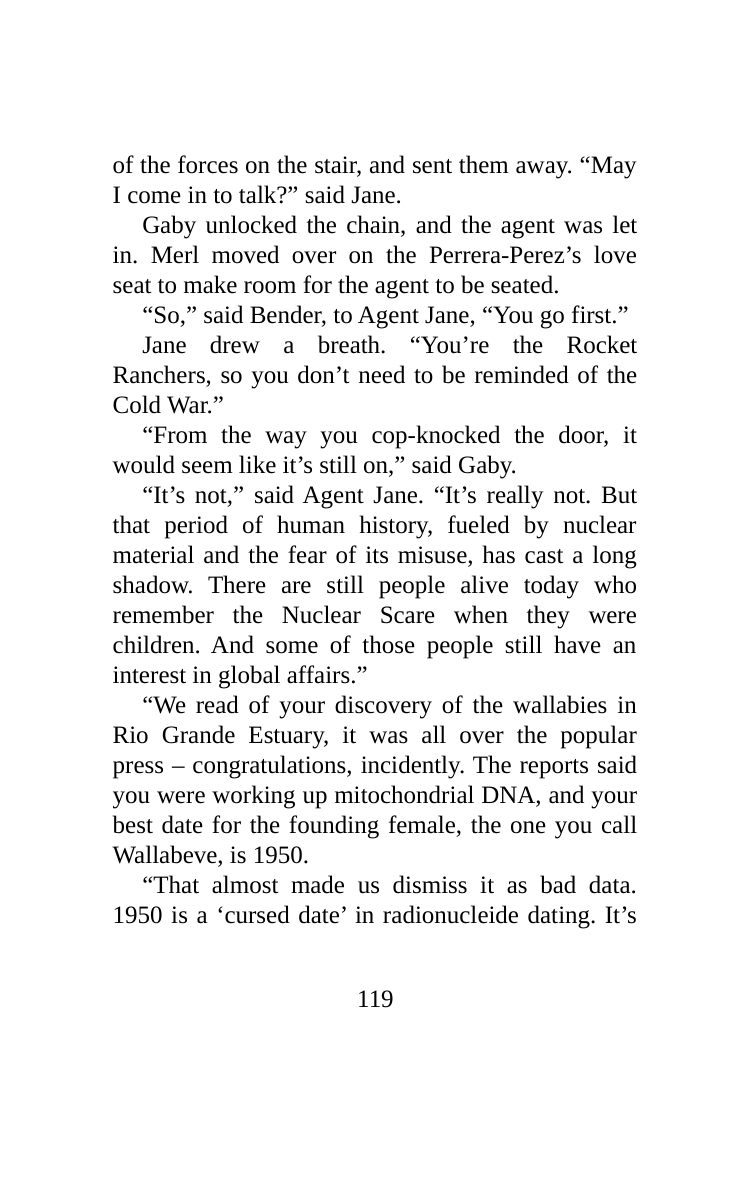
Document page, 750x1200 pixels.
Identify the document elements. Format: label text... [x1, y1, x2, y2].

text “That almost made us dismiss it as bad data. 1950 is a ‘cursed date’ in radionucleide dating. It’s [112, 870, 637, 930]
text Jane drew a breath. “You’re the Rocket Ranchers, so you don’t need to be reminded of the Cold War.” [112, 330, 637, 420]
text of the forces on the stair, and sent them away. “May I come in to talk?” said Jane. [112, 150, 637, 210]
text “From the way you cop-knocked the door, it would seem like it’s still on,” said Gaby. [112, 420, 637, 480]
text “So,” said Bender, to Agent Jane, “You go first.” [112, 300, 637, 330]
text “It’s not,” said Agent Jane. “It’s really not. But that period of human history, fueled by nuclear material and the fear of its misuse, has cast a long shadow. There are still people alive today who remember the Nuclear Scare when they were children. And some of those people still have an interest in global affairs.” [112, 480, 637, 690]
text Gaby unlocked the chain, and the agent was let in. Merl moved over on the Perrera-Perez’s love seat to make room for the agent to be seated. [112, 210, 637, 300]
text “We read of your discovery of the wallabies in Rio Grande Estuary, it was all over the popular press – congratulations, incidently. The reports said you were working up mitochondrial DNA, and your best date for the founding female, the one you call Wallabeve, is 1950. [112, 690, 637, 870]
